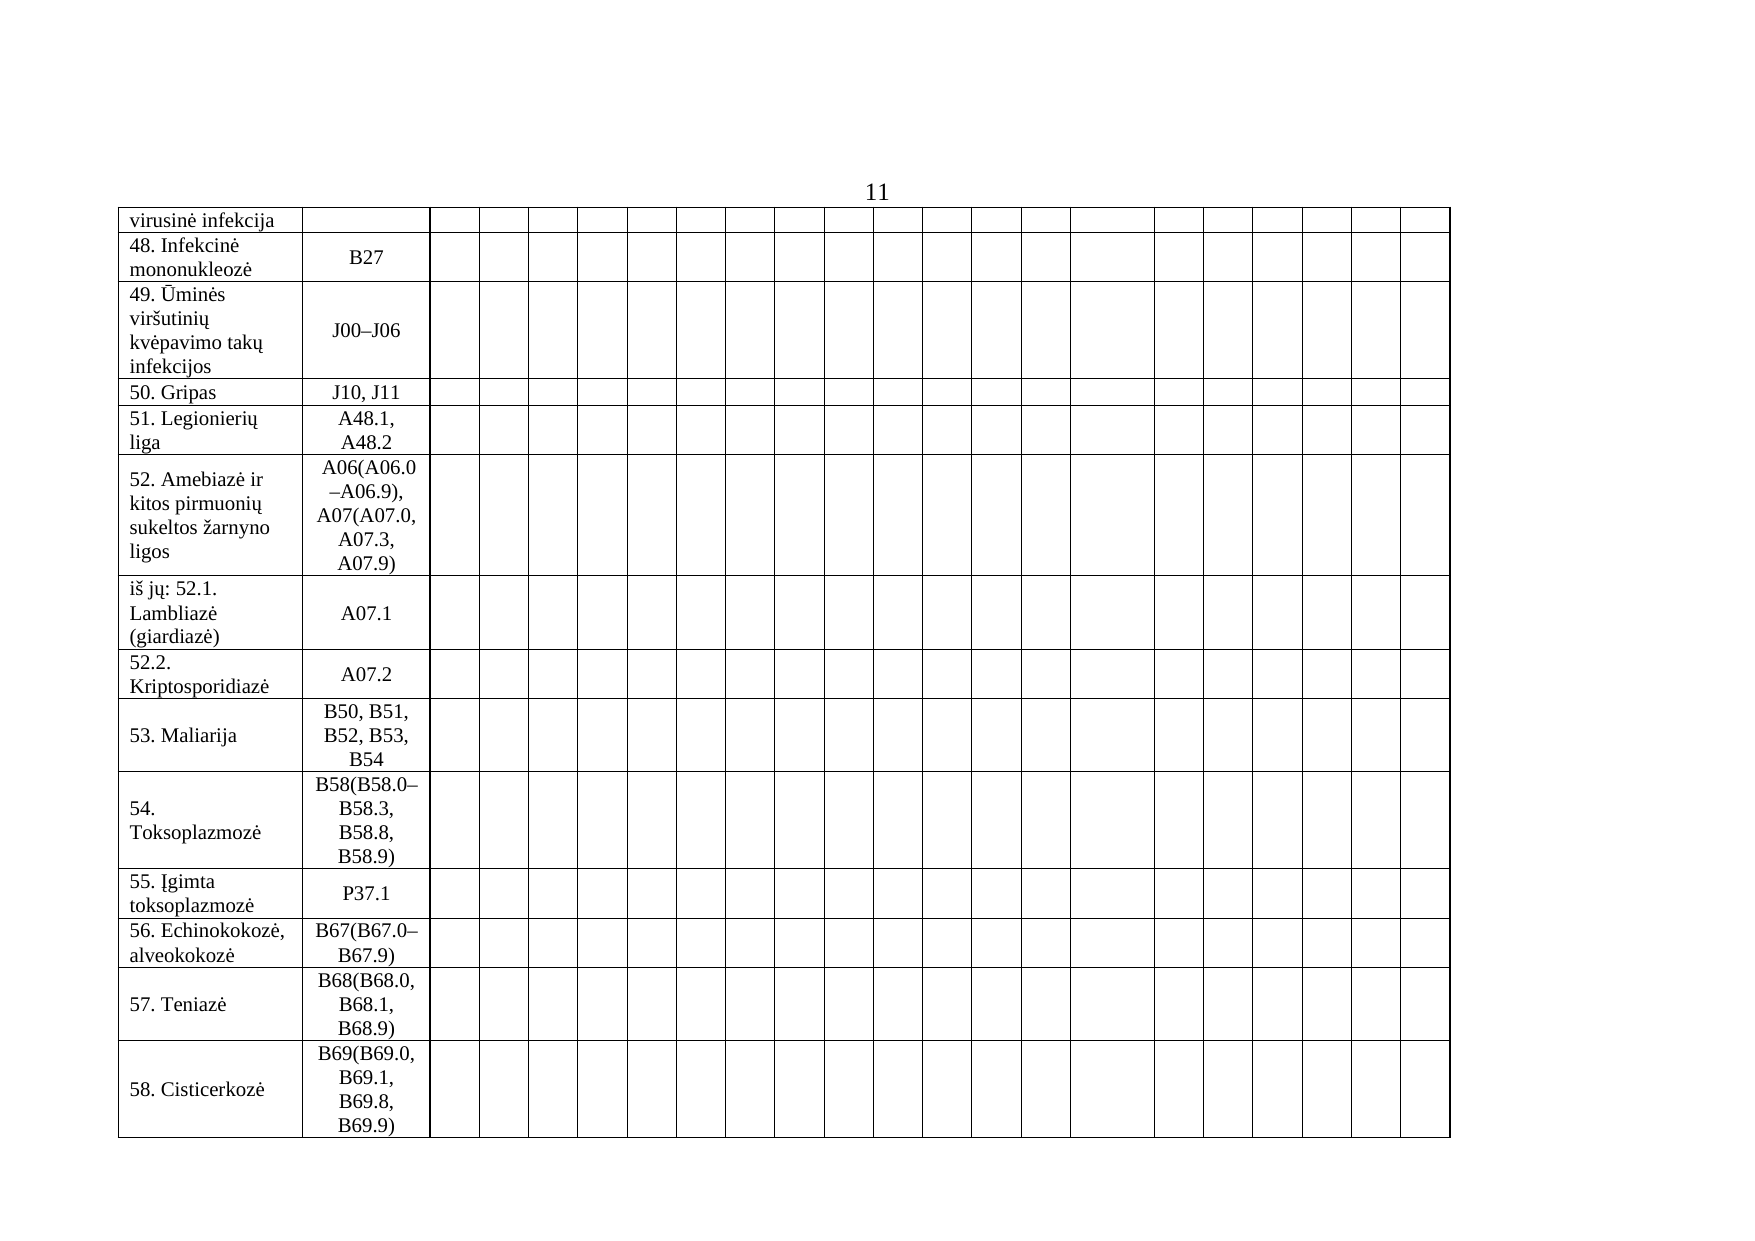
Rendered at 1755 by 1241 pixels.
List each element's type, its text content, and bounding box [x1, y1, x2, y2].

table_cell [1155, 968, 1203, 1040]
table_cell [1071, 208, 1154, 232]
table_cell [1401, 919, 1449, 967]
table_cell [628, 455, 676, 575]
table_cell [825, 1041, 873, 1137]
table_cell [923, 576, 971, 648]
table_cell [1401, 1041, 1449, 1137]
table_cell [1155, 869, 1203, 917]
table_cell [1155, 650, 1203, 698]
table_cell [578, 208, 627, 232]
table_cell [578, 968, 627, 1040]
table_cell [972, 650, 1021, 698]
table_cell [431, 576, 479, 648]
table_cell [825, 406, 873, 454]
table_cell [1155, 233, 1203, 281]
table_cell [431, 919, 479, 967]
table_cell [874, 1041, 922, 1137]
table_cell [775, 919, 824, 967]
table_cell [480, 869, 528, 917]
table_cell B68(B68.0, B68.1, B68.9) [303, 968, 429, 1040]
table_cell [1401, 233, 1449, 281]
table_cell [1303, 869, 1351, 917]
table_cell [578, 233, 627, 281]
table_cell [431, 699, 479, 771]
table_cell [1071, 968, 1154, 1040]
table_cell [825, 869, 873, 917]
table_cell [1352, 968, 1400, 1040]
table_cell [1071, 699, 1154, 771]
table_cell [874, 379, 922, 405]
table_cell [972, 772, 1021, 868]
table_cell [677, 869, 725, 917]
table_cell [775, 576, 824, 648]
table_cell [726, 869, 774, 917]
table_cell [1071, 282, 1154, 378]
table_cell [1352, 919, 1400, 967]
table_cell [628, 282, 676, 378]
table_cell [677, 406, 725, 454]
table_cell [1253, 379, 1302, 405]
table_cell [1155, 406, 1203, 454]
table_cell [677, 379, 725, 405]
table_cell [1204, 576, 1252, 648]
table_cell [431, 379, 479, 405]
table_cell [529, 233, 577, 281]
table_cell [480, 576, 528, 648]
table_cell [1022, 282, 1070, 378]
table_cell [775, 233, 824, 281]
table_cell [775, 1041, 824, 1137]
table_cell [480, 406, 528, 454]
table_cell [1303, 699, 1351, 771]
table_cell 58. Cisticerkozė [119, 1041, 302, 1137]
table_cell P37.1 [303, 869, 429, 917]
table_cell [1253, 650, 1302, 698]
table_cell A07.2 [303, 650, 429, 698]
table_cell [1155, 379, 1203, 405]
table_cell [775, 208, 824, 232]
table_cell [874, 869, 922, 917]
table_cell [480, 968, 528, 1040]
table_cell [726, 772, 774, 868]
table_cell [1352, 772, 1400, 868]
table_cell [972, 919, 1021, 967]
table_cell [1204, 869, 1252, 917]
table_cell [825, 379, 873, 405]
table_cell [923, 379, 971, 405]
table_cell [628, 406, 676, 454]
table_cell [1303, 455, 1351, 575]
table_cell [677, 968, 725, 1040]
table_cell [874, 233, 922, 281]
table_cell 51. Legionierių liga [119, 406, 302, 454]
table_cell [1303, 233, 1351, 281]
table_cell [1253, 576, 1302, 648]
table_cell iš jų: 52.1. Lambliazė (giardiazė) [119, 576, 302, 648]
table_cell 54. Toksoplazmozė [119, 772, 302, 868]
table_cell [1401, 772, 1449, 868]
table_cell A06(A06.0–A06.9), A07(A07.0, A07.3, A07.9) [303, 455, 429, 575]
table_cell [874, 650, 922, 698]
table_cell [775, 772, 824, 868]
table_cell [825, 233, 873, 281]
table_cell [1253, 208, 1302, 232]
table_cell [825, 576, 873, 648]
table_cell [726, 1041, 774, 1137]
table_cell [825, 455, 873, 575]
table_cell [1303, 282, 1351, 378]
table_cell [972, 455, 1021, 575]
table_cell [775, 455, 824, 575]
table_cell [480, 282, 528, 378]
table_cell [1155, 699, 1203, 771]
table_cell [775, 406, 824, 454]
table_cell [628, 869, 676, 917]
table_cell [1071, 919, 1154, 967]
table_cell [1155, 576, 1203, 648]
table_cell [972, 869, 1021, 917]
table_cell [1352, 406, 1400, 454]
table_cell [923, 1041, 971, 1137]
table_cell [578, 869, 627, 917]
table_cell [923, 772, 971, 868]
table_cell [1253, 455, 1302, 575]
table_cell [775, 869, 824, 917]
table_cell [972, 282, 1021, 378]
table_cell [677, 650, 725, 698]
table_cell 49. Ūminės viršutinių kvėpavimo takų infekcijos [119, 282, 302, 378]
table_cell [1352, 699, 1400, 771]
table_cell [825, 699, 873, 771]
table_cell [529, 772, 577, 868]
table_cell [1401, 869, 1449, 917]
table_cell [578, 772, 627, 868]
table_cell [1204, 282, 1252, 378]
table_cell [1022, 650, 1070, 698]
table_cell [775, 968, 824, 1040]
table_cell [1303, 406, 1351, 454]
table_cell [1303, 772, 1351, 868]
table_cell [1155, 919, 1203, 967]
table_cell [1022, 233, 1070, 281]
table_cell [726, 699, 774, 771]
table_cell [1352, 233, 1400, 281]
table_cell B58(B58.0–B58.3, B58.8, B58.9) [303, 772, 429, 868]
table_cell [1022, 919, 1070, 967]
table_cell J10, J11 [303, 379, 429, 405]
table_cell [923, 869, 971, 917]
table_cell [431, 208, 479, 232]
table_cell [431, 233, 479, 281]
table_cell [1071, 406, 1154, 454]
table_cell [628, 968, 676, 1040]
table_cell [578, 379, 627, 405]
table_cell [923, 208, 971, 232]
table_cell [1022, 699, 1070, 771]
table_cell [923, 919, 971, 967]
table_cell [1303, 650, 1351, 698]
table_cell [972, 1041, 1021, 1137]
table_cell B67(B67.0–B67.9) [303, 919, 429, 967]
table_cell [677, 699, 725, 771]
table_cell [480, 699, 528, 771]
table_cell [628, 208, 676, 232]
table_cell [1253, 699, 1302, 771]
table_cell [825, 282, 873, 378]
table_cell [825, 208, 873, 232]
table_cell [1352, 208, 1400, 232]
table_cell [480, 1041, 528, 1137]
table_cell [1022, 772, 1070, 868]
table_cell [480, 650, 528, 698]
table_cell [825, 919, 873, 967]
table_cell [677, 208, 725, 232]
table_cell [972, 699, 1021, 771]
table_cell [431, 282, 479, 378]
table_cell [628, 650, 676, 698]
table_cell [1022, 455, 1070, 575]
table_cell [775, 650, 824, 698]
table_cell [1303, 379, 1351, 405]
table_cell [874, 699, 922, 771]
table_cell [628, 772, 676, 868]
table_cell [529, 379, 577, 405]
table_cell [1022, 406, 1070, 454]
table_cell [1401, 576, 1449, 648]
table_cell [825, 650, 873, 698]
table_cell [726, 455, 774, 575]
table_cell [480, 233, 528, 281]
table_cell [726, 919, 774, 967]
table_cell [480, 772, 528, 868]
table_cell [1071, 650, 1154, 698]
table_cell [1155, 772, 1203, 868]
table_cell [578, 406, 627, 454]
table_cell [1352, 379, 1400, 405]
table_cell [529, 576, 577, 648]
table_cell [480, 919, 528, 967]
table_cell [1401, 650, 1449, 698]
table_cell [431, 406, 479, 454]
table_cell [1253, 1041, 1302, 1137]
table_cell [628, 919, 676, 967]
table_cell [1253, 869, 1302, 917]
table_cell [1204, 379, 1252, 405]
table_cell [1253, 406, 1302, 454]
table_cell [578, 282, 627, 378]
table_cell [923, 699, 971, 771]
table_cell [1401, 208, 1449, 232]
table_cell [1204, 1041, 1252, 1137]
table_cell [1204, 968, 1252, 1040]
table_cell [1204, 208, 1252, 232]
table_cell [1303, 576, 1351, 648]
table_cell 53. Maliarija [119, 699, 302, 771]
table_cell [1071, 869, 1154, 917]
table_cell [1022, 576, 1070, 648]
table_cell [825, 968, 873, 1040]
table_cell [1352, 282, 1400, 378]
table_cell [529, 968, 577, 1040]
table_cell [431, 772, 479, 868]
table_cell [1401, 282, 1449, 378]
table_cell [923, 455, 971, 575]
table_cell [1022, 1041, 1070, 1137]
table_cell [726, 233, 774, 281]
table_cell [1204, 919, 1252, 967]
table_cell 50. Gripas [119, 379, 302, 405]
table_cell [529, 650, 577, 698]
table_cell [628, 1041, 676, 1137]
table_cell [1401, 968, 1449, 1040]
table_cell [677, 1041, 725, 1137]
table_cell [1204, 772, 1252, 868]
table_cell [677, 919, 725, 967]
table_cell [1303, 208, 1351, 232]
table_cell [529, 282, 577, 378]
table_cell [775, 379, 824, 405]
table_cell [972, 379, 1021, 405]
table_cell [1071, 233, 1154, 281]
table_cell [578, 1041, 627, 1137]
table_cell [431, 869, 479, 917]
table_cell [1071, 576, 1154, 648]
table_cell [1303, 919, 1351, 967]
table_cell [726, 282, 774, 378]
table_cell [303, 208, 429, 232]
table_cell [677, 576, 725, 648]
table_cell [578, 455, 627, 575]
table_cell [529, 919, 577, 967]
table_cell [874, 772, 922, 868]
table_cell [874, 919, 922, 967]
table_cell [775, 699, 824, 771]
table_cell [874, 208, 922, 232]
table_cell [529, 406, 577, 454]
table_cell [628, 576, 676, 648]
table_cell A07.1 [303, 576, 429, 648]
table_cell [529, 455, 577, 575]
table_cell [1401, 699, 1449, 771]
table_cell 56. Echinokokozė, alveokokozė [119, 919, 302, 967]
table_cell [775, 282, 824, 378]
table_cell [1204, 233, 1252, 281]
table_cell [578, 576, 627, 648]
table_cell [628, 379, 676, 405]
table_cell [1401, 379, 1449, 405]
table_cell [923, 406, 971, 454]
table_cell 57. Teniazė [119, 968, 302, 1040]
table_cell [1022, 968, 1070, 1040]
table_cell [1022, 208, 1070, 232]
table_cell [972, 233, 1021, 281]
table_cell B50, B51, B52, B53, B54 [303, 699, 429, 771]
table_cell [874, 576, 922, 648]
table_cell [431, 968, 479, 1040]
table_cell [874, 406, 922, 454]
table_cell [972, 208, 1021, 232]
table_cell [1401, 406, 1449, 454]
table_cell [677, 282, 725, 378]
table_cell [923, 233, 971, 281]
table_cell [529, 869, 577, 917]
table_cell [677, 455, 725, 575]
table_cell [1071, 455, 1154, 575]
table_cell [923, 968, 971, 1040]
table_cell [431, 650, 479, 698]
table_cell [529, 699, 577, 771]
table_cell [1204, 699, 1252, 771]
table_cell [726, 576, 774, 648]
table_cell [578, 650, 627, 698]
table_cell [1155, 1041, 1203, 1137]
table_cell [1352, 576, 1400, 648]
table_cell [578, 699, 627, 771]
table_cell [480, 208, 528, 232]
table_cell B27 [303, 233, 429, 281]
table_cell [480, 455, 528, 575]
table_cell [1253, 968, 1302, 1040]
table_cell [1352, 650, 1400, 698]
table_cell [726, 208, 774, 232]
table_cell [1022, 869, 1070, 917]
table_cell [874, 282, 922, 378]
table_cell [726, 406, 774, 454]
table_cell [1204, 406, 1252, 454]
table_cell [726, 968, 774, 1040]
table_cell B69(B69.0, B69.1, B69.8, B69.9) [303, 1041, 429, 1137]
table_cell virusinė infekcija [119, 208, 302, 232]
table_cell [923, 282, 971, 378]
table_cell [1071, 1041, 1154, 1137]
table_cell [480, 379, 528, 405]
table_cell [972, 576, 1021, 648]
table_cell [1303, 968, 1351, 1040]
table_cell [628, 233, 676, 281]
table_cell [1253, 282, 1302, 378]
table_cell [431, 1041, 479, 1137]
table_cell A48.1, A48.2 [303, 406, 429, 454]
table_cell [874, 968, 922, 1040]
table_cell 48. Infekcinė mononukleozė [119, 233, 302, 281]
table_cell [1071, 379, 1154, 405]
table_cell [972, 968, 1021, 1040]
table_cell [1204, 650, 1252, 698]
table_cell 55. Įgimta toksoplazmozė [119, 869, 302, 917]
table_cell [1155, 455, 1203, 575]
table_cell [578, 919, 627, 967]
table_cell [874, 455, 922, 575]
table_cell [1155, 208, 1203, 232]
table_cell [726, 379, 774, 405]
table_cell [529, 208, 577, 232]
table_cell [529, 1041, 577, 1137]
table_cell [1401, 455, 1449, 575]
table_cell [825, 772, 873, 868]
table_cell [972, 406, 1021, 454]
table_cell [1204, 455, 1252, 575]
table_cell [431, 455, 479, 575]
table_cell [628, 699, 676, 771]
table_cell [1303, 1041, 1351, 1137]
table_cell [726, 650, 774, 698]
table_cell [1352, 455, 1400, 575]
table_cell [1253, 233, 1302, 281]
table_cell [1071, 772, 1154, 868]
table_cell [1155, 282, 1203, 378]
table_cell [1352, 1041, 1400, 1137]
table_cell [1022, 379, 1070, 405]
table_cell [1352, 869, 1400, 917]
table_cell [677, 233, 725, 281]
table_cell 52.2. Kriptosporidiazė [119, 650, 302, 698]
table_cell J00–J06 [303, 282, 429, 378]
table_cell [1253, 919, 1302, 967]
table_cell 52. Amebiazė ir kitos pirmuonių sukeltos žarnyno ligos [119, 455, 302, 575]
table_cell [923, 650, 971, 698]
table_cell [1253, 772, 1302, 868]
table_cell [677, 772, 725, 868]
